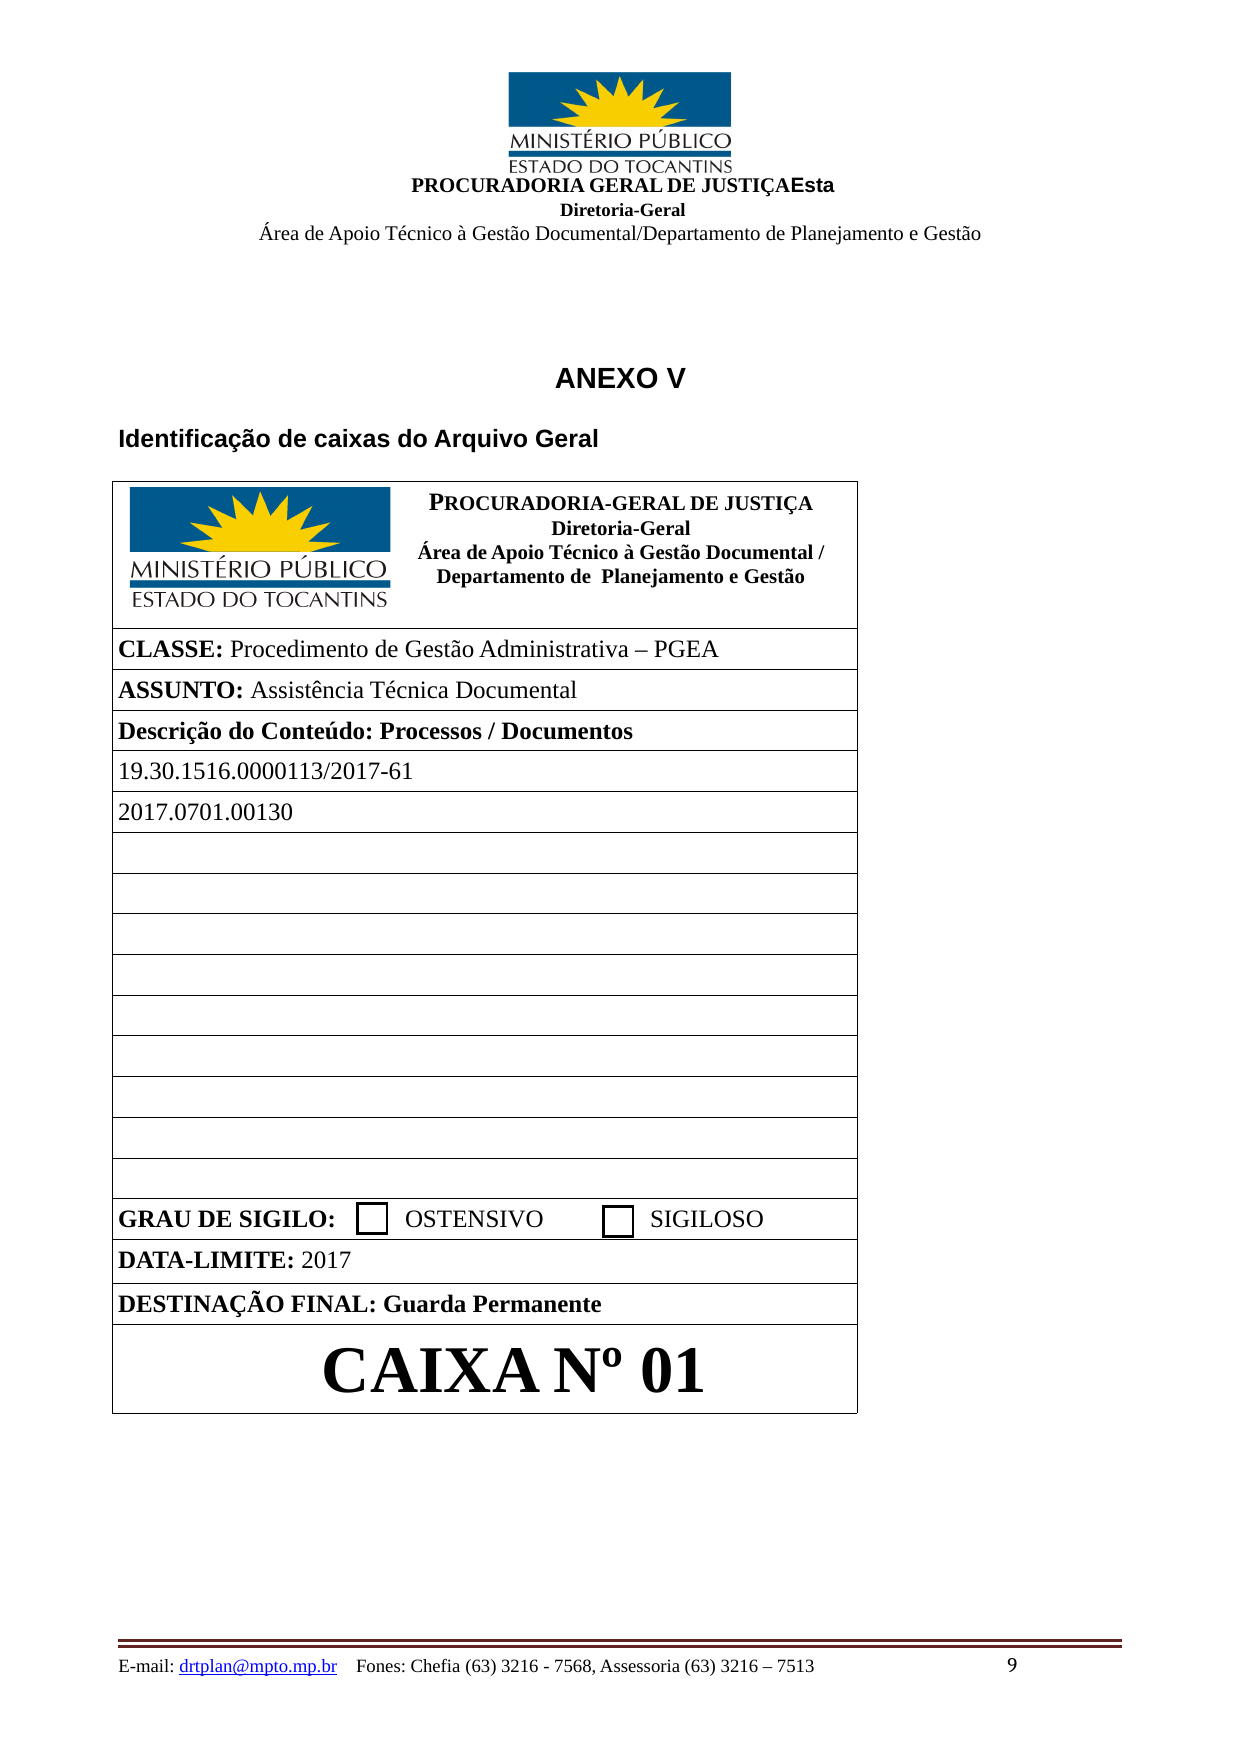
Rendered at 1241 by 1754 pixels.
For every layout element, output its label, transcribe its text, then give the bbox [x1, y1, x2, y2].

table_header PROCURADORIA-GERAL DE JUSTIÇA Diretoria-Geral Área de Apoio Técnico à Gestão Documental / Departamento de Planejamento e Gestão [113, 482, 857, 628]
table_cell [113, 955, 857, 994]
table_cell [113, 874, 857, 913]
table_cell CLASSE: Procedimento de Gestão Administrativa – PGEA [113, 629, 857, 669]
table_cell DESTINAÇÃO FINAL: Guarda Permanente [113, 1284, 857, 1324]
table_cell [113, 1036, 857, 1076]
table_cell [113, 914, 857, 954]
table_cell DATA-LIMITE: 2017 [113, 1240, 857, 1283]
table_cell Descrição do Conteúdo: Processos / Documentos [113, 711, 857, 750]
table_cell [113, 996, 857, 1035]
text Identificação de caixas do Arquivo Geral [118, 423, 1122, 452]
picture [129, 487, 391, 607]
table_cell [113, 1118, 857, 1157]
table_cell [113, 1077, 857, 1117]
table_cell 2017.0701.00130 [113, 792, 857, 832]
table_cell [113, 833, 857, 872]
picture [508, 72, 732, 173]
subtitle ANEXO V [118, 361, 1122, 395]
table_cell [113, 1159, 857, 1198]
table_cell ASSUNTO: Assistência Técnica Documental [113, 670, 857, 709]
table_cell GRAU DE SIGILO: OSTENSIVO SIGILOSO [113, 1199, 857, 1239]
table_cell CAIXA Nº 01 [113, 1325, 857, 1413]
table_cell 19.30.1516.0000113/2017-61 [113, 751, 857, 791]
